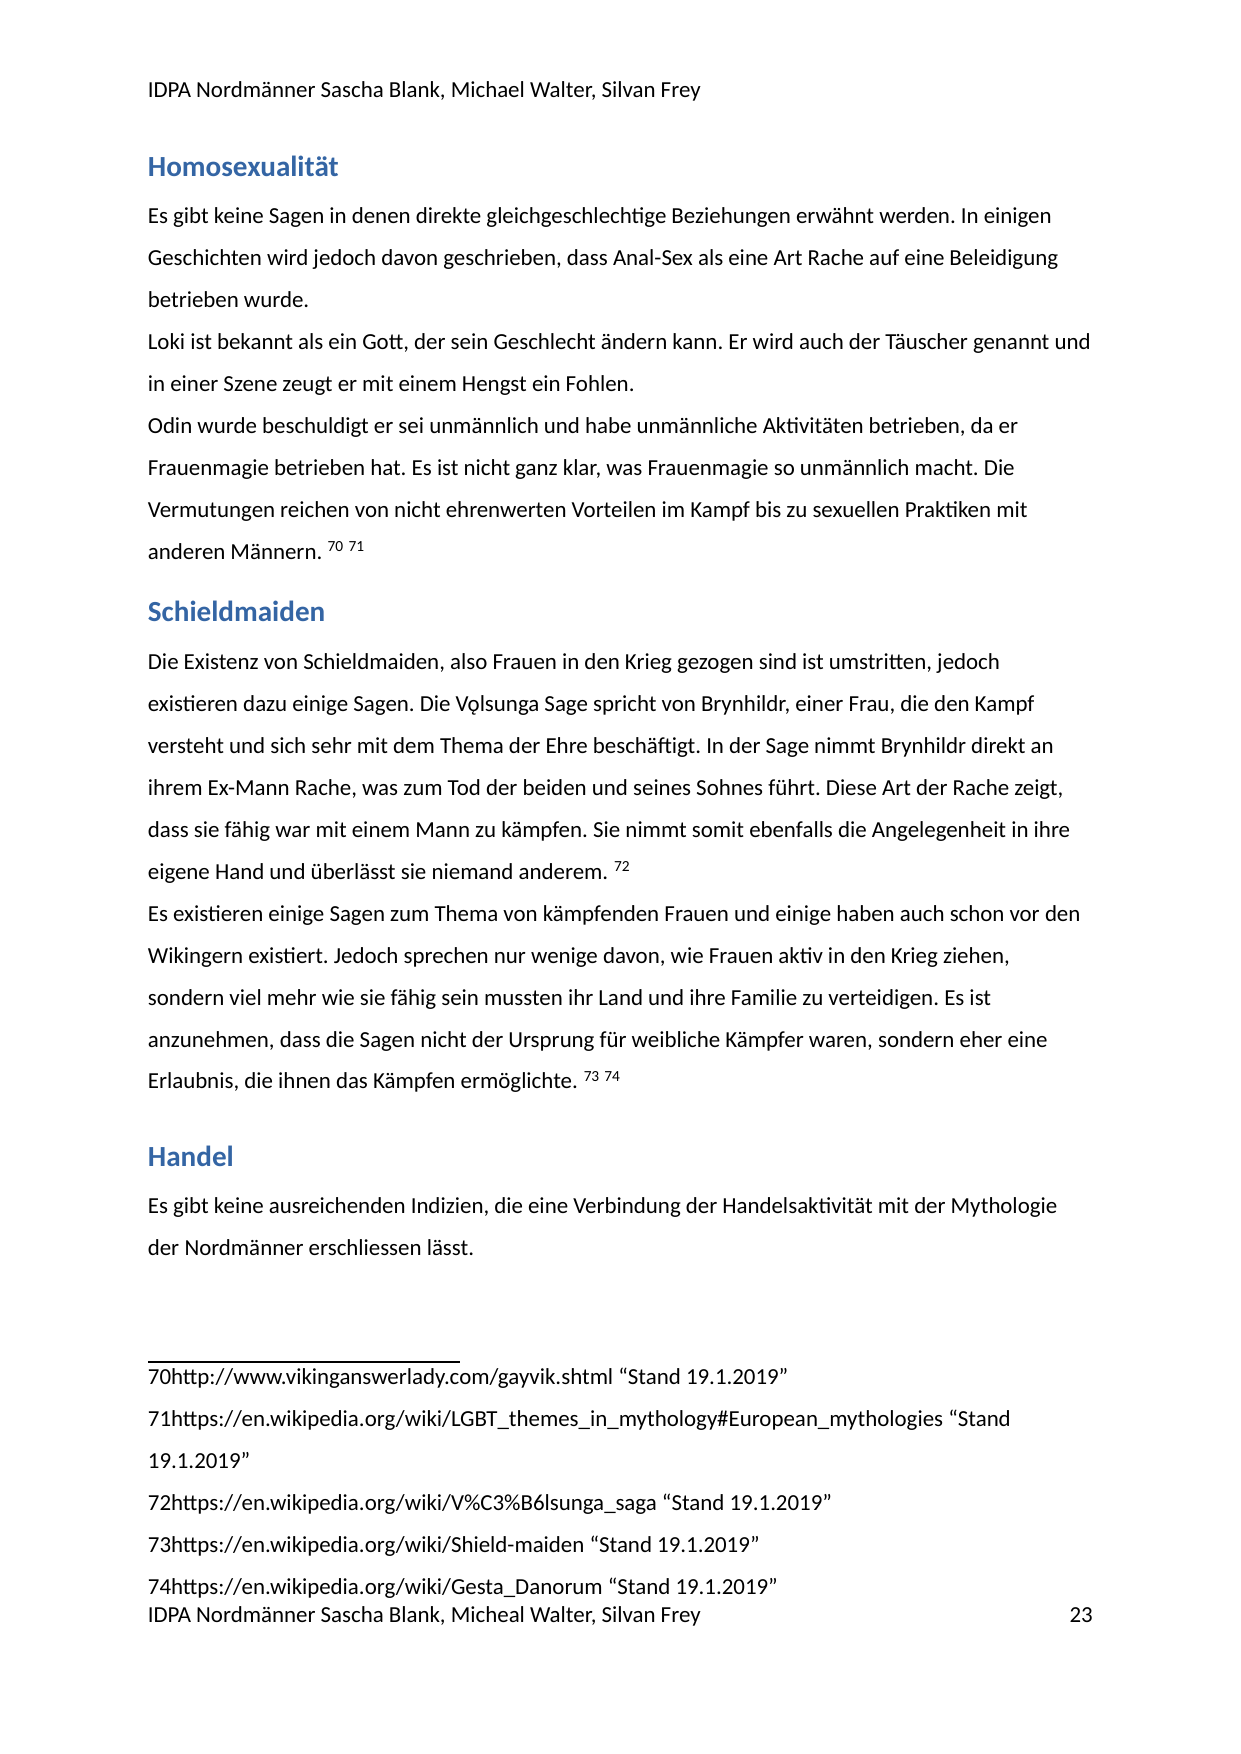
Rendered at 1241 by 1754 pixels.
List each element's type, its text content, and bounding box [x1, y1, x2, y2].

text Es existieren einige Sagen zum Thema von kämpfenden Frauen und einige haben auch schon vor den Wikingern existiert. Jedoch sprechen nur wenige davon, wie Frauen aktiv in den Krieg ziehen, sondern viel mehr wie sie fähig sein mussten ihr Land und ihre Familie zu verteidigen. Es ist anzunehmen, dass die Sagen nicht der Ursprung für weibliche Kämpfer waren, sondern eher eine Erlaubnis, die ihnen das Kämpfen ermöglichte. [148, 899, 1093, 1095]
subtitle Homosexualität [148, 148, 1093, 183]
text https://en.wikipedia.org/wiki/LGBT_themes_in_mythology#European_mythologies “Stand 19.1.2019” [148, 1404, 1093, 1474]
text Die Existenz von Schieldmaiden, also Frauen in den Krieg gezogen sind ist umstritten, jedoch existieren dazu einige Sagen. Die Vǫlsunga Sage spricht von Brynhildr, einer Frau, die den Kampf versteht und sich sehr mit dem Thema der Ehre beschäftigt. In der Sage nimmt Brynhildr direkt an ihrem Ex-Mann Rache, was zum Tod der beiden und seines Sohnes führt. Diese Art der Rache zeigt, dass sie fähig war mit einem Mann zu kämpfen. Sie nimmt somit ebenfalls die Angelegenheit in ihre eigene Hand und überlässt sie niemand anderem. [148, 647, 1093, 885]
subtitle Handel [148, 1138, 1093, 1174]
text Es gibt keine Sagen in denen direkte gleichgeschlechtige Beziehungen erwähnt werden. In einigen Geschichten wird jedoch davon geschrieben, dass Anal-Sex als eine Art Rache auf eine Beleidigung betrieben wurde. Loki ist bekannt als ein Gott, der sein Geschlecht ändern kann. Er wird auch der Täuscher genannt und in einer Szene zeugt er mit einem Hengst ein Fohlen. Odin wurde beschuldigt er sei unmännlich und habe unmännliche Aktivitäten betrieben, da er Frauenmagie betrieben hat. Es ist nicht ganz klar, was Frauenmagie so unmännlich macht. Die Vermutungen reichen von nicht ehrenwerten Vorteilen im Kampf bis zu sexuellen Praktiken mit anderen Männern. [148, 201, 1093, 565]
text Es gibt keine ausreichenden Indizien, die eine Verbindung der Handelsaktivität mit der Mythologie der Nordmänner erschliessen lässt. [148, 1191, 1093, 1261]
text https://en.wikipedia.org/wiki/Shield-maiden “Stand 19.1.2019” [148, 1530, 1093, 1558]
subtitle Schieldmaiden [148, 593, 1093, 629]
text https://en.wikipedia.org/wiki/V%C3%B6lsunga_saga “Stand 19.1.2019” [148, 1488, 1093, 1516]
text https://en.wikipedia.org/wiki/Gesta_Danorum “Stand 19.1.2019” [148, 1572, 1093, 1600]
text http://www.vikinganswerlady.com/gayvik.shtml “Stand 19.1.2019” [148, 1362, 1093, 1391]
